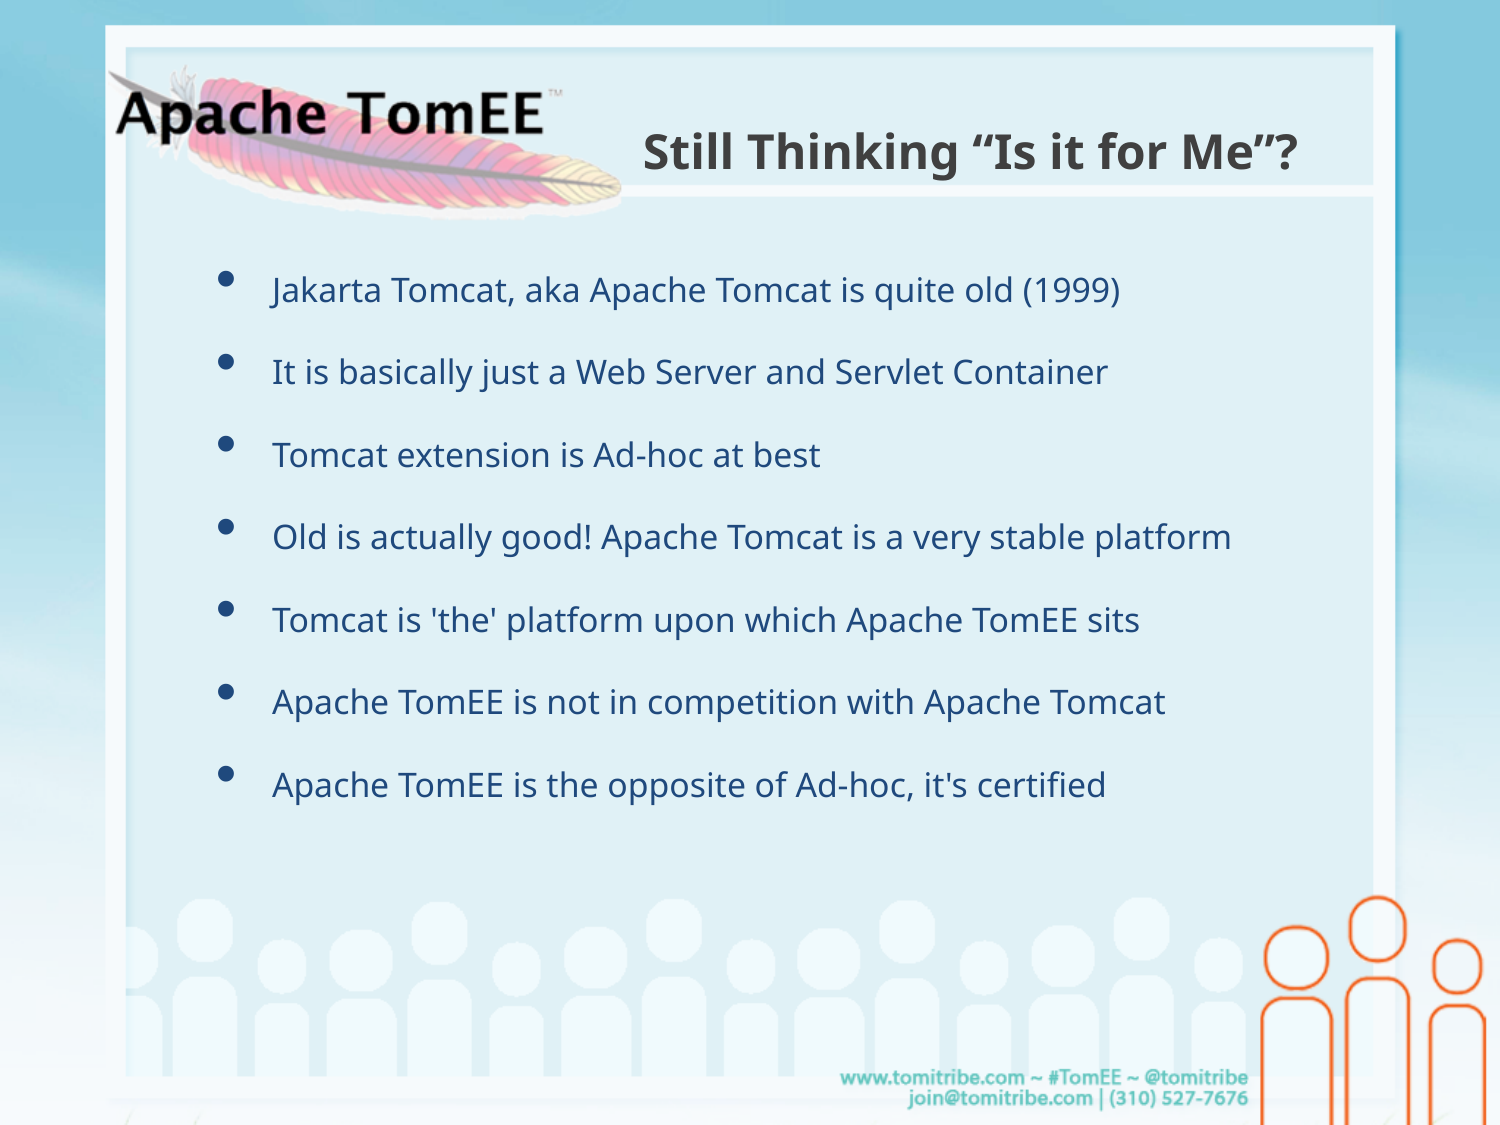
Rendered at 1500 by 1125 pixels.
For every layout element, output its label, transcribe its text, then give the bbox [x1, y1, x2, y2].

title Still Thinking “Is it for Me”? [545, 59, 1396, 213]
picture [0, 0, 1500, 1125]
text_box Jakarta Tomcat, aka Apache Tomcat is quite old (1999) It is basically just a Web Server and Servlet Container Tomcat extension is Ad-hoc at best Old is actually good! Apache Tomcat is a very stable platform Tomcat is 'the' platform upon which Apache TomEE sits Apache TomEE is not in competition with Apache Tomcat Apache TomEE is the opposite of Ad-hoc, it's certified [200, 236, 1371, 862]
